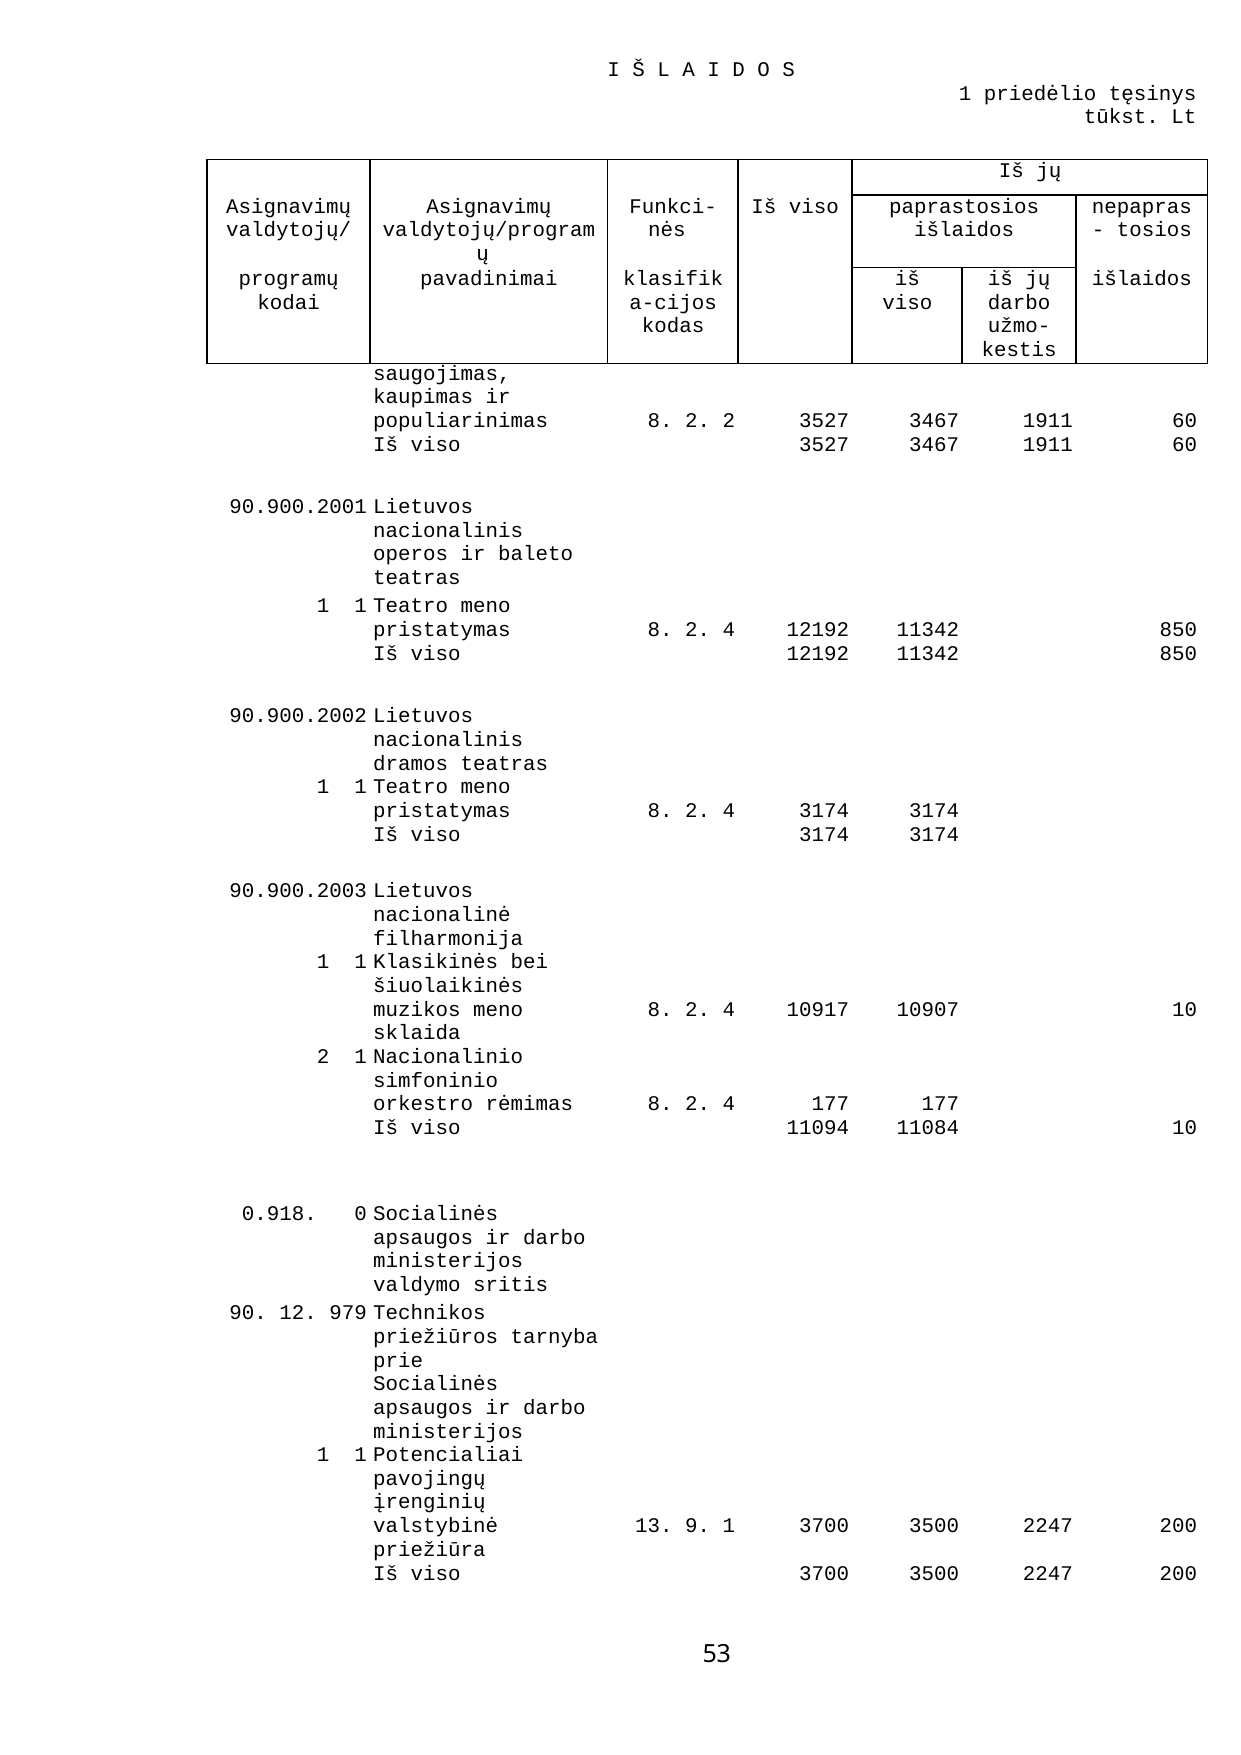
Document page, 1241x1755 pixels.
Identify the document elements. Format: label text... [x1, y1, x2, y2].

table_cell [738, 567, 852, 596]
table_cell [1200, 880, 1207, 951]
table_cell programų kodai [208, 267, 369, 363]
table_cell [1200, 1203, 1207, 1274]
table_cell 3174 [738, 824, 852, 852]
table_cell [207, 1303, 211, 1373]
table_cell [1200, 1373, 1207, 1444]
table_cell [1200, 677, 1207, 705]
table_cell 850 [1076, 596, 1200, 643]
table_cell [852, 1444, 962, 1515]
table_cell [962, 1303, 1076, 1373]
table_cell 90. 12. 979 [211, 1303, 370, 1373]
table_cell [738, 1444, 852, 1515]
table_cell [1200, 567, 1207, 596]
table_cell [608, 1303, 738, 1373]
table_cell [1076, 364, 1200, 386]
table_cell [207, 677, 211, 705]
table_cell [207, 1117, 211, 1151]
table_cell 3700 [738, 1515, 852, 1562]
table_cell [852, 1274, 962, 1302]
table_cell saugojimas, [370, 364, 608, 386]
table_cell 2247 [962, 1563, 1076, 1597]
table_cell [852, 496, 962, 567]
table_cell [1200, 1046, 1207, 1117]
table_cell [207, 1151, 211, 1203]
table_cell [207, 776, 211, 823]
table_cell 12192 [738, 596, 852, 643]
table_cell [608, 824, 738, 852]
table_cell [738, 705, 852, 776]
table_cell [962, 468, 1076, 496]
table_cell 10907 [852, 951, 962, 1046]
table_cell [962, 1046, 1076, 1117]
table_cell [608, 880, 738, 951]
table_cell [1200, 1563, 1207, 1597]
table_cell [962, 852, 1076, 880]
table_cell [1200, 643, 1207, 677]
table_cell Iš viso [370, 434, 608, 468]
table_cell [370, 677, 608, 705]
table_cell 60 [1076, 434, 1200, 468]
table_cell Iš jų [853, 160, 1207, 194]
table_cell 8. 2. 4 [608, 596, 738, 643]
table_cell Socialinės apsaugos ir darbo ministerijos [370, 1203, 608, 1274]
table_cell [1200, 496, 1207, 567]
table_cell Teatro meno pristatymas [370, 776, 608, 823]
table_cell [211, 1274, 370, 1302]
table_cell [962, 705, 1076, 776]
table_cell [1200, 776, 1207, 823]
table_cell [608, 1563, 738, 1597]
table_cell [1200, 951, 1207, 1046]
table_cell [1076, 1373, 1200, 1444]
table_cell [208, 160, 369, 194]
table_cell [962, 1597, 1076, 1625]
table_cell 850 [1076, 643, 1200, 677]
table_cell 8. 2. 4 [608, 1046, 738, 1117]
table_cell [962, 951, 1076, 1046]
table_cell 10 [1076, 1117, 1200, 1151]
table_cell 3467 [852, 434, 962, 468]
table_cell [962, 677, 1076, 705]
table_cell Iš viso [739, 194, 851, 267]
table_cell 200 [1076, 1563, 1200, 1597]
table_cell [207, 468, 211, 496]
table_cell [1076, 1203, 1200, 1274]
table_cell [207, 1597, 211, 1625]
table_cell 11094 [738, 1117, 852, 1151]
table_cell [738, 1274, 852, 1302]
table_cell [1200, 1597, 1207, 1625]
table_cell [371, 160, 607, 194]
table_cell [207, 496, 211, 567]
table_cell Lietuvos nacionalinis operos ir baleto [370, 496, 608, 567]
table_cell 8. 2. 2 [608, 386, 738, 434]
table_cell 200 [1076, 1515, 1200, 1562]
table_cell [370, 1151, 608, 1203]
table_cell nepapras- tosios [1077, 196, 1207, 267]
table_cell [1200, 364, 1207, 386]
table_cell [852, 880, 962, 951]
table_cell [962, 824, 1076, 852]
table_cell 90.900.2001 [211, 496, 370, 567]
table_cell 60 [1076, 386, 1200, 434]
table_cell Asignavimų valdytojų/programų [371, 194, 607, 267]
table_cell [1200, 386, 1207, 434]
table_cell [608, 1597, 738, 1625]
table_cell [207, 1373, 211, 1444]
table_cell [211, 1117, 370, 1151]
table_cell 3500 [852, 1563, 962, 1597]
table_cell [1076, 496, 1200, 567]
table_cell [211, 1373, 370, 1444]
table_cell Iš viso [370, 1117, 608, 1151]
table_cell [739, 267, 851, 363]
table_cell [962, 496, 1076, 567]
table_cell [608, 1373, 738, 1444]
table_cell [211, 677, 370, 705]
table_cell [1076, 1046, 1200, 1117]
table_cell Iš viso [370, 643, 608, 677]
table_cell 1911 [962, 386, 1076, 434]
table_cell 11342 [852, 643, 962, 677]
table_cell [608, 1274, 738, 1302]
table_cell [608, 852, 738, 880]
table_cell valdymo sritis [370, 1274, 608, 1302]
table_cell [211, 1151, 370, 1203]
table_cell [211, 386, 370, 434]
table_cell [608, 160, 737, 194]
table_cell [962, 776, 1076, 823]
table_cell [1200, 434, 1207, 468]
table_cell [608, 1444, 738, 1515]
table_cell [207, 643, 211, 677]
table_cell [211, 434, 370, 468]
table_cell [738, 1303, 852, 1373]
table_cell 8. 2. 4 [608, 776, 738, 823]
table_cell [207, 596, 211, 643]
table_cell 3174 [852, 776, 962, 823]
table_cell 10917 [738, 951, 852, 1046]
table_cell [962, 364, 1076, 386]
table_cell iš viso [853, 268, 961, 363]
table_cell [962, 1373, 1076, 1444]
table_cell [1200, 468, 1207, 496]
table_cell [207, 1515, 211, 1562]
table_cell Klasikinės bei šiuolaikinės muzikos meno sklaida [370, 951, 608, 1046]
table_cell klasifika-cijos kodas [608, 267, 737, 363]
table_cell [1076, 1274, 1200, 1302]
table_cell [738, 677, 852, 705]
table_cell teatras [370, 567, 608, 596]
table_cell 8. 2. 4 [608, 951, 738, 1046]
table_cell [608, 1151, 738, 1203]
table_cell [962, 880, 1076, 951]
table_cell [207, 1274, 211, 1302]
table_cell 1 1 [211, 951, 370, 1046]
table_cell 10 [1076, 951, 1200, 1046]
table_cell [852, 677, 962, 705]
table_cell [370, 1597, 608, 1625]
table_cell [738, 880, 852, 951]
table_cell 3467 [852, 386, 962, 434]
table_cell 3174 [738, 776, 852, 823]
table_cell 177 [738, 1046, 852, 1117]
table_cell paprastosios išlaidos [853, 196, 1075, 267]
table_cell [1200, 596, 1207, 643]
table_cell [211, 567, 370, 596]
table_cell [211, 824, 370, 852]
table_cell Asignavimų valdytojų/ [208, 194, 369, 267]
table_cell [1200, 1515, 1207, 1562]
table_cell [1076, 824, 1200, 852]
table_cell 3700 [738, 1563, 852, 1597]
table_cell [211, 1515, 370, 1562]
table_cell [1076, 468, 1200, 496]
table_cell [739, 160, 851, 194]
table_cell [608, 643, 738, 677]
table_cell [962, 1274, 1076, 1302]
table_cell Teatro meno pristatymas [370, 596, 608, 643]
table_cell [207, 386, 211, 434]
table_cell [1200, 1274, 1207, 1302]
table_cell [207, 434, 211, 468]
table_cell [1076, 1597, 1200, 1625]
table_cell [738, 852, 852, 880]
table_cell [852, 567, 962, 596]
table_cell [608, 567, 738, 596]
table_cell [211, 1563, 370, 1597]
table_cell kaupimas ir populiarinimas [370, 386, 608, 434]
table_cell [608, 677, 738, 705]
table_cell Potencialiai pavojingų įrenginių [370, 1444, 608, 1515]
table_cell 3527 [738, 386, 852, 434]
table_cell valstybinė priežiūra [370, 1515, 608, 1562]
table_cell 90.900.2003 [211, 880, 370, 951]
table_cell [962, 567, 1076, 596]
table_cell [207, 852, 211, 880]
table_cell [608, 364, 738, 386]
table_cell [962, 1444, 1076, 1515]
table_cell [962, 643, 1076, 677]
table_cell 1 1 [211, 776, 370, 823]
table_cell [962, 1117, 1076, 1151]
table_cell 11084 [852, 1117, 962, 1151]
table_cell [207, 364, 211, 386]
table_cell 1911 [962, 434, 1076, 468]
table_cell [1200, 1117, 1207, 1151]
table_cell [608, 468, 738, 496]
table_cell [207, 880, 211, 951]
table_cell Lietuvos nacionalinis dramos teatras [370, 705, 608, 776]
table_cell [852, 1203, 962, 1274]
table_cell [207, 824, 211, 852]
table_cell [738, 468, 852, 496]
table_cell [1076, 1444, 1200, 1515]
table_cell [738, 1597, 852, 1625]
table_cell [962, 1203, 1076, 1274]
table_cell Technikos priežiūros tarnyba prie [370, 1303, 608, 1373]
table_cell [852, 1373, 962, 1444]
table_cell [738, 1373, 852, 1444]
table_cell [1200, 1444, 1207, 1515]
table_cell Nacionalinio simfoninio orkestro rėmimas [370, 1046, 608, 1117]
table_cell 1 1 [211, 1444, 370, 1515]
table_cell [608, 1117, 738, 1151]
table_cell 3500 [852, 1515, 962, 1562]
table_cell [852, 364, 962, 386]
table_cell [852, 1151, 962, 1203]
table_cell [211, 364, 370, 386]
table_cell [211, 643, 370, 677]
table_cell Socialinės apsaugos ir darbo ministerijos [370, 1373, 608, 1444]
table_cell 11342 [852, 596, 962, 643]
table_cell [852, 705, 962, 776]
table_cell [1200, 824, 1207, 852]
table_cell [608, 496, 738, 567]
table_cell [1076, 1151, 1200, 1203]
table_cell [852, 1303, 962, 1373]
table_cell [608, 705, 738, 776]
table_cell [1200, 852, 1207, 880]
table_cell pavadinimai [371, 267, 607, 363]
table_cell [738, 364, 852, 386]
table_cell 2 1 [211, 1046, 370, 1117]
table_cell [211, 468, 370, 496]
table_cell 0.918. 0 [211, 1203, 370, 1274]
table_cell [207, 705, 211, 776]
table_cell Iš viso [370, 824, 608, 852]
table_cell 3527 [738, 434, 852, 468]
table_cell Lietuvos nacionalinė filharmonija [370, 880, 608, 951]
table_cell [738, 1151, 852, 1203]
table_cell [207, 567, 211, 596]
table_cell [1076, 567, 1200, 596]
table_cell [852, 852, 962, 880]
table_cell 3174 [852, 824, 962, 852]
table_cell 2247 [962, 1515, 1076, 1562]
table_cell [370, 852, 608, 880]
table_cell Iš viso [370, 1563, 608, 1597]
table_cell [1200, 705, 1207, 776]
table_cell [1076, 677, 1200, 705]
table_cell [962, 1151, 1076, 1203]
table_cell [370, 468, 608, 496]
table_cell [1200, 1151, 1207, 1203]
table_cell [211, 852, 370, 880]
table_cell 177 [852, 1046, 962, 1117]
table_cell [738, 496, 852, 567]
table_cell [608, 1203, 738, 1274]
table_cell 12192 [738, 643, 852, 677]
table_cell [207, 1203, 211, 1274]
table_cell [962, 596, 1076, 643]
table_cell [211, 1597, 370, 1625]
table_cell [1076, 852, 1200, 880]
table_cell [738, 1203, 852, 1274]
table_cell išlaidos [1077, 267, 1207, 363]
table_cell [207, 1563, 211, 1597]
table_cell 13. 9. 1 [608, 1515, 738, 1562]
table_cell Funkci-nės [608, 194, 737, 267]
table_cell [1076, 1303, 1200, 1373]
table_header I Š L A I D O S 1 priedėlio tęsinys tūkst. Lt [207, 59, 1207, 158]
table_cell [852, 1597, 962, 1625]
table_cell [608, 434, 738, 468]
table_cell [207, 1444, 211, 1515]
table_cell iš jų darbo užmo-kestis [963, 268, 1075, 363]
table_cell [207, 1046, 211, 1117]
table_cell [1200, 1303, 1207, 1373]
table_cell [1076, 705, 1200, 776]
table_cell [207, 951, 211, 1046]
table_cell [1076, 776, 1200, 823]
table_cell [852, 468, 962, 496]
table_cell 1 1 [211, 596, 370, 643]
table_cell [1076, 880, 1200, 951]
table_cell 90.900.2002 [211, 705, 370, 776]
